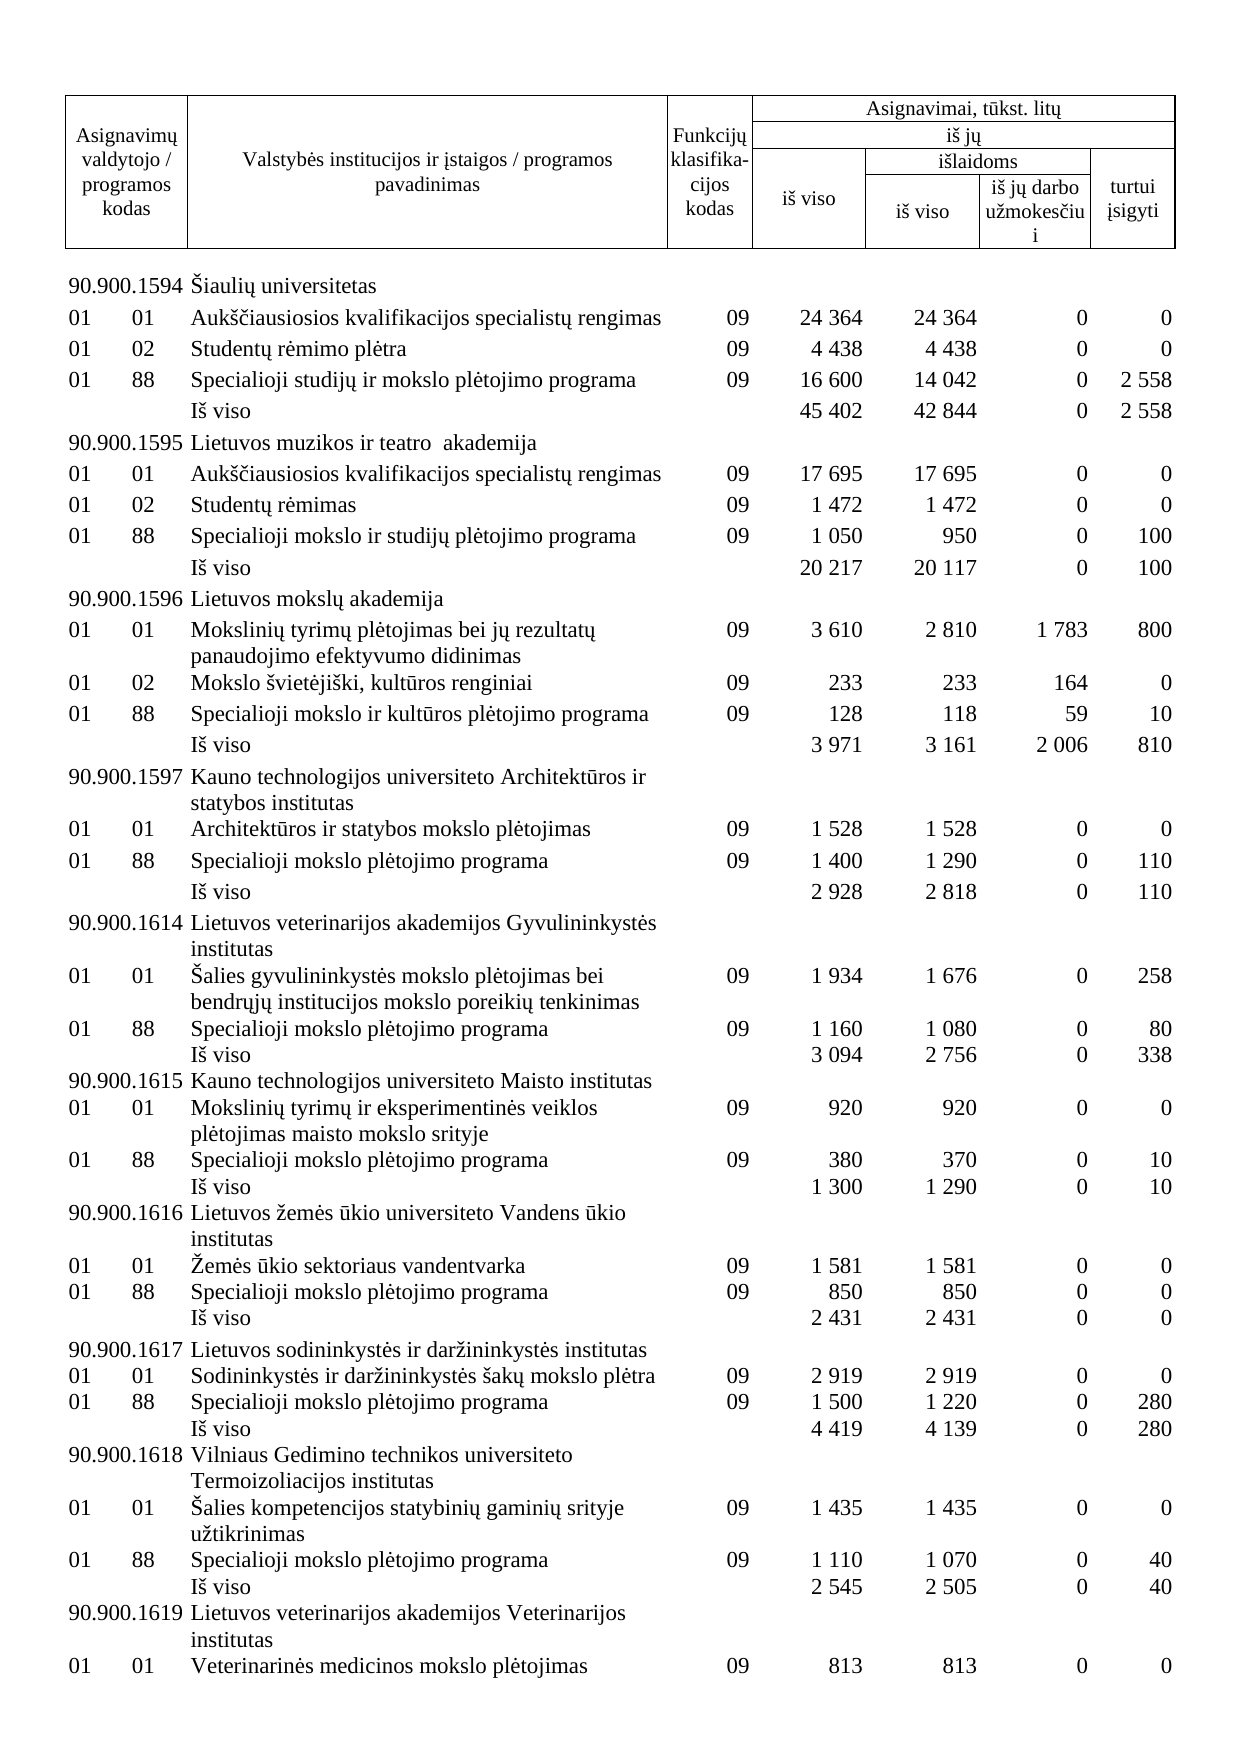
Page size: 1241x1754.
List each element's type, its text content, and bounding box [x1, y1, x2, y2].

table_cell 1 528 [752, 815, 865, 847]
table_cell [65, 554, 129, 585]
table_cell 0 [980, 523, 1091, 554]
table_cell Žemės ūkio sektoriaus vandentvarka [188, 1252, 667, 1278]
table_cell 2 006 [980, 731, 1091, 763]
table_cell 0 [980, 304, 1091, 335]
table_cell [667, 1573, 752, 1599]
table_cell Specialioji mokslo plėtojimo programa [188, 1146, 667, 1173]
table_cell 338 [1091, 1041, 1175, 1067]
table_cell 0 [980, 1415, 1091, 1441]
table_cell 233 [752, 669, 865, 700]
table_cell 88 [129, 523, 187, 554]
table_cell 01 [65, 962, 129, 1014]
table_cell Studentų rėmimo plėtra [188, 335, 667, 366]
table_cell 1 934 [752, 962, 865, 1014]
table_cell 09 [667, 335, 752, 366]
table_cell [667, 878, 752, 909]
table_cell 01 [65, 460, 129, 491]
table_cell 01 [65, 669, 129, 700]
table_cell 920 [865, 1094, 980, 1146]
table_cell 1 080 [865, 1015, 980, 1041]
table_cell Architektūros ir statybos mokslo plėtojimas [188, 815, 667, 847]
table_cell 0 [1091, 491, 1175, 522]
table_cell 0 [980, 878, 1091, 909]
table_cell 370 [865, 1146, 980, 1173]
table_cell 01 [129, 1252, 187, 1278]
table_cell [752, 429, 865, 460]
table_cell 1 581 [752, 1252, 865, 1278]
table_cell 4 139 [865, 1415, 980, 1441]
table_cell 0 [980, 335, 1091, 366]
table_cell 1 300 [752, 1173, 865, 1199]
table_cell 01 [65, 1015, 129, 1041]
table_cell 10 [1091, 1173, 1175, 1199]
table_cell Lietuvos veterinarijos akademijos Veterinarijos institutas [188, 1599, 667, 1652]
table_cell 0 [980, 1252, 1091, 1278]
table_cell 01 [65, 1278, 129, 1304]
table_cell 09 [667, 460, 752, 491]
table_cell [865, 429, 980, 460]
table_cell 0 [980, 1015, 1091, 1041]
table_cell 0 [980, 1547, 1091, 1573]
table_cell 01 [129, 460, 187, 491]
table_cell išlaidoms [866, 149, 1090, 174]
table_cell 2 431 [865, 1305, 980, 1336]
table_cell 0 [1091, 1305, 1175, 1336]
table_cell 813 [752, 1652, 865, 1678]
table_cell 0 [1091, 1094, 1175, 1146]
table_cell 0 [980, 1094, 1091, 1146]
table_cell 380 [752, 1146, 865, 1173]
table_cell [865, 763, 980, 815]
table_cell [752, 1199, 865, 1252]
table_cell [667, 909, 752, 962]
table_cell 950 [865, 523, 980, 554]
table_cell 0 [980, 1389, 1091, 1415]
table_cell [667, 763, 752, 815]
table_cell 0 [1091, 335, 1175, 366]
table_cell [1091, 1336, 1175, 1362]
table_cell 01 [129, 1494, 187, 1547]
table_cell 1 783 [980, 616, 1091, 669]
table_cell 0 [1091, 304, 1175, 335]
table_cell 0 [980, 815, 1091, 847]
table_cell 45 402 [752, 398, 865, 429]
table_cell Specialioji mokslo plėtojimo programa [188, 1278, 667, 1304]
table_cell iš jų darbo užmokesčiui [980, 175, 1090, 247]
table_cell 100 [1091, 523, 1175, 554]
table_cell [667, 1441, 752, 1494]
table_cell [65, 1173, 129, 1199]
table_cell 01 [129, 962, 187, 1014]
table_cell 90.900.1617 [65, 1336, 187, 1362]
table_cell 01 [65, 815, 129, 847]
table_cell Aukščiausiosios kvalifikacijos specialistų rengimas [188, 304, 667, 335]
table_cell 0 [980, 1362, 1091, 1388]
table_cell [1091, 1199, 1175, 1252]
table_cell 09 [667, 1252, 752, 1278]
table_cell 88 [129, 1547, 187, 1573]
table_cell [65, 249, 1175, 272]
table_cell 0 [1091, 1494, 1175, 1547]
table_cell 17 695 [865, 460, 980, 491]
table_cell 88 [129, 1278, 187, 1304]
table_cell 3 094 [752, 1041, 865, 1067]
table_cell [65, 1573, 129, 1599]
table_cell turtui įsigyti [1091, 149, 1174, 247]
table_cell Šiaulių universitetas [188, 273, 667, 304]
table_cell Šalies kompetencijos statybinių gaminių srityje užtikrinimas [188, 1494, 667, 1547]
table_cell 0 [980, 847, 1091, 878]
table_cell [667, 731, 752, 763]
table_cell [667, 273, 752, 304]
table_cell 17 695 [752, 460, 865, 491]
table_cell 09 [667, 1547, 752, 1573]
table_cell Lietuvos žemės ūkio universiteto Vandens ūkio institutas [188, 1199, 667, 1252]
table_cell [65, 1041, 129, 1067]
table_cell 80 [1091, 1015, 1175, 1041]
table_cell 09 [667, 1094, 752, 1146]
table_cell [752, 1441, 865, 1494]
table_cell 1 290 [865, 1173, 980, 1199]
table_cell 20 117 [865, 554, 980, 585]
table_cell 0 [980, 1494, 1091, 1547]
table_header Asignavimai, tūkst. litų [753, 96, 1174, 121]
table_cell 01 [65, 1494, 129, 1547]
table_cell [129, 731, 187, 763]
table_cell 01 [65, 1652, 129, 1678]
table_cell 90.900.1594 [65, 273, 187, 304]
table_cell Sodininkystės ir daržininkystės šakų mokslo plėtra [188, 1362, 667, 1388]
table_cell 02 [129, 335, 187, 366]
table_cell 800 [1091, 616, 1175, 669]
table_cell Kauno technologijos universiteto Architektūros ir statybos institutas [188, 763, 667, 815]
table_cell 01 [65, 1094, 129, 1146]
table_cell 02 [129, 669, 187, 700]
table_cell 850 [865, 1278, 980, 1304]
table_cell 09 [667, 1278, 752, 1304]
table_cell [980, 1441, 1091, 1494]
table_cell [865, 909, 980, 962]
table_cell Specialioji studijų ir mokslo plėtojimo programa [188, 366, 667, 397]
table_cell [752, 1599, 865, 1652]
table_cell 01 [129, 815, 187, 847]
table_cell 90.900.1619 [65, 1599, 187, 1652]
table_cell 0 [980, 398, 1091, 429]
table_cell 02 [129, 491, 187, 522]
table_cell 1 050 [752, 523, 865, 554]
table_cell 09 [667, 700, 752, 731]
table_cell 09 [667, 1362, 752, 1388]
table_header Funkcijų klasifika-cijos kodas [668, 96, 752, 247]
table_cell [667, 554, 752, 585]
table_cell Mokslo švietėjiški, kultūros renginiai [188, 669, 667, 700]
table_cell 0 [980, 491, 1091, 522]
table_cell 280 [1091, 1389, 1175, 1415]
table_cell 0 [1091, 460, 1175, 491]
table_cell Iš viso [188, 1305, 667, 1336]
table_cell [865, 1441, 980, 1494]
table_cell 14 042 [865, 366, 980, 397]
table_cell 1 110 [752, 1547, 865, 1573]
table_cell [129, 1305, 187, 1336]
table_cell 90.900.1595 [65, 429, 187, 460]
table_cell 90.900.1615 [65, 1067, 187, 1094]
table_cell 1 220 [865, 1389, 980, 1415]
table_cell [667, 398, 752, 429]
table_cell 110 [1091, 847, 1175, 878]
table_cell [865, 1199, 980, 1252]
table_cell 88 [129, 366, 187, 397]
table_cell [129, 1415, 187, 1441]
table_cell 2 558 [1091, 398, 1175, 429]
table_cell [667, 1336, 752, 1362]
table_cell Specialioji mokslo plėtojimo programa [188, 1389, 667, 1415]
table_cell [865, 1336, 980, 1362]
table_cell [129, 1173, 187, 1199]
table_cell 01 [65, 1547, 129, 1573]
table_cell 1 581 [865, 1252, 980, 1278]
table_cell 0 [980, 1173, 1091, 1199]
table_cell 09 [667, 491, 752, 522]
table_cell 09 [667, 669, 752, 700]
table_cell Specialioji mokslo plėtojimo programa [188, 1015, 667, 1041]
table_cell [1091, 1067, 1175, 1094]
table_cell 09 [667, 962, 752, 1014]
table_cell 09 [667, 366, 752, 397]
table_cell 09 [667, 1652, 752, 1678]
table_cell 59 [980, 700, 1091, 731]
table_cell [129, 1573, 187, 1599]
table_cell 0 [1091, 1252, 1175, 1278]
table_cell [1091, 909, 1175, 962]
table_cell 24 364 [865, 304, 980, 335]
table_cell 1 472 [865, 491, 980, 522]
table_cell 88 [129, 1146, 187, 1173]
table_cell [1091, 763, 1175, 815]
table_cell 2 431 [752, 1305, 865, 1336]
table_cell 01 [129, 304, 187, 335]
table_cell 110 [1091, 878, 1175, 909]
table_cell 88 [129, 1389, 187, 1415]
table_cell 01 [65, 491, 129, 522]
table_cell 09 [667, 1015, 752, 1041]
table_cell [752, 1336, 865, 1362]
table_cell 09 [667, 523, 752, 554]
table_cell 3 610 [752, 616, 865, 669]
table_cell 01 [65, 304, 129, 335]
table_cell 88 [129, 1015, 187, 1041]
table_cell [865, 273, 980, 304]
table_cell 164 [980, 669, 1091, 700]
table_cell 810 [1091, 731, 1175, 763]
table_cell 0 [980, 1146, 1091, 1173]
table_cell 01 [129, 1362, 187, 1388]
table_cell 10 [1091, 700, 1175, 731]
table_cell 1 435 [752, 1494, 865, 1547]
table_cell 1 676 [865, 962, 980, 1014]
table_cell Specialioji mokslo plėtojimo programa [188, 1547, 667, 1573]
table_cell 1 400 [752, 847, 865, 878]
table_cell [667, 1041, 752, 1067]
table_cell 24 364 [752, 304, 865, 335]
table_cell 2 919 [752, 1362, 865, 1388]
table_cell 01 [65, 366, 129, 397]
table_cell iš viso [753, 149, 865, 247]
table_cell [980, 1599, 1091, 1652]
table_cell [65, 731, 129, 763]
table_cell [667, 585, 752, 616]
table_cell Studentų rėmimas [188, 491, 667, 522]
table_cell Specialioji mokslo ir kultūros plėtojimo programa [188, 700, 667, 731]
table_cell Iš viso [188, 1415, 667, 1441]
table_cell 0 [1091, 1652, 1175, 1678]
table_cell 0 [980, 1652, 1091, 1678]
table_cell [752, 763, 865, 815]
table_cell 0 [1091, 1278, 1175, 1304]
table_cell 09 [667, 616, 752, 669]
table_cell 1 070 [865, 1547, 980, 1573]
table_cell 128 [752, 700, 865, 731]
table_cell 2 928 [752, 878, 865, 909]
table_cell [752, 909, 865, 962]
table_cell 4 438 [865, 335, 980, 366]
table_cell 0 [980, 554, 1091, 585]
table_cell 42 844 [865, 398, 980, 429]
table_cell [65, 1305, 129, 1336]
table_cell Iš viso [188, 1041, 667, 1067]
table_cell 2 545 [752, 1573, 865, 1599]
table_cell 2 558 [1091, 366, 1175, 397]
table_cell [667, 1173, 752, 1199]
table_cell 3 971 [752, 731, 865, 763]
table_cell 1 435 [865, 1494, 980, 1547]
table_cell [65, 1415, 129, 1441]
table_cell 88 [129, 700, 187, 731]
table_cell Iš viso [188, 1173, 667, 1199]
table_cell 100 [1091, 554, 1175, 585]
table_cell [865, 1599, 980, 1652]
table_cell 01 [65, 847, 129, 878]
table_cell 16 600 [752, 366, 865, 397]
table_cell 0 [1091, 815, 1175, 847]
table_cell Aukščiausiosios kvalifikacijos specialistų rengimas [188, 460, 667, 491]
table_cell [667, 1599, 752, 1652]
table_cell 01 [129, 1652, 187, 1678]
table_cell [1091, 273, 1175, 304]
table_cell 88 [129, 847, 187, 878]
table_cell Lietuvos sodininkystės ir daržininkystės institutas [188, 1336, 667, 1362]
table_cell 0 [980, 962, 1091, 1014]
table_cell [667, 1415, 752, 1441]
table_cell 40 [1091, 1547, 1175, 1573]
table_cell [752, 585, 865, 616]
table_cell 40 [1091, 1573, 1175, 1599]
table_cell 09 [667, 847, 752, 878]
table_cell [980, 273, 1091, 304]
table_cell [980, 909, 1091, 962]
table_cell 01 [65, 1252, 129, 1278]
table_header Valstybės institucijos ir įstaigos / programos pavadinimas [188, 96, 667, 247]
table_cell 10 [1091, 1146, 1175, 1173]
table_cell [865, 585, 980, 616]
table_cell 01 [65, 1362, 129, 1388]
table_cell 90.900.1614 [65, 909, 187, 962]
table_cell [1091, 429, 1175, 460]
table_cell Iš viso [188, 398, 667, 429]
table_cell Šalies gyvulininkystės mokslo plėtojimas bei bendrųjų institucijos mokslo poreikių tenkinimas [188, 962, 667, 1014]
table_cell [667, 429, 752, 460]
table_cell Iš viso [188, 1573, 667, 1599]
table_cell 2 756 [865, 1041, 980, 1067]
table_cell Iš viso [188, 554, 667, 585]
table_cell 0 [980, 366, 1091, 397]
table_cell [865, 1067, 980, 1094]
table_cell Lietuvos mokslų akademija [188, 585, 667, 616]
table_cell 0 [980, 1305, 1091, 1336]
table_cell [980, 1067, 1091, 1094]
table_cell 280 [1091, 1415, 1175, 1441]
table_cell [980, 763, 1091, 815]
table_cell 01 [65, 1146, 129, 1173]
table_cell 258 [1091, 962, 1175, 1014]
table_cell [980, 585, 1091, 616]
table_cell [1091, 1441, 1175, 1494]
table_cell 3 161 [865, 731, 980, 763]
table_cell [65, 878, 129, 909]
table_cell Iš viso [188, 731, 667, 763]
table_cell 90.900.1597 [65, 763, 187, 815]
table_cell Lietuvos veterinarijos akademijos Gyvulininkystės institutas [188, 909, 667, 962]
table_cell 2 810 [865, 616, 980, 669]
table_cell 90.900.1616 [65, 1199, 187, 1252]
table_cell Kauno technologijos universiteto Maisto institutas [188, 1067, 667, 1094]
table_cell 09 [667, 304, 752, 335]
table_cell 09 [667, 1389, 752, 1415]
table_cell 4 419 [752, 1415, 865, 1441]
table_cell 4 438 [752, 335, 865, 366]
table_cell iš jų [753, 122, 1174, 148]
table_cell 90.900.1618 [65, 1441, 187, 1494]
table_cell [667, 1305, 752, 1336]
table_cell 0 [1091, 669, 1175, 700]
table_cell 09 [667, 1146, 752, 1173]
table_cell [667, 1199, 752, 1252]
table_cell [65, 398, 129, 429]
table_cell 0 [980, 460, 1091, 491]
table_cell [980, 1199, 1091, 1252]
table_cell 850 [752, 1278, 865, 1304]
table_cell iš viso [866, 175, 979, 247]
table_cell 09 [667, 815, 752, 847]
table_cell 920 [752, 1094, 865, 1146]
table_cell 01 [65, 523, 129, 554]
table_cell [752, 1067, 865, 1094]
table_cell 01 [65, 616, 129, 669]
table_cell 233 [865, 669, 980, 700]
table_cell Vilniaus Gedimino technikos universiteto Termoizoliacijos institutas [188, 1441, 667, 1494]
table_cell 09 [667, 1494, 752, 1547]
table_cell Lietuvos muzikos ir teatro akademija [188, 429, 667, 460]
table_cell 01 [65, 700, 129, 731]
table_cell 01 [129, 1094, 187, 1146]
table_cell Iš viso [188, 878, 667, 909]
table_cell 2 919 [865, 1362, 980, 1388]
table_cell 1 160 [752, 1015, 865, 1041]
table_cell 0 [1091, 1362, 1175, 1388]
table_cell [667, 1067, 752, 1094]
table_cell [129, 1041, 187, 1067]
table_cell 90.900.1596 [65, 585, 187, 616]
table_cell [1091, 1599, 1175, 1652]
table_cell [752, 273, 865, 304]
table_cell 1 528 [865, 815, 980, 847]
table_cell [129, 398, 187, 429]
table_cell 20 217 [752, 554, 865, 585]
table_cell [129, 878, 187, 909]
table_cell Specialioji mokslo ir studijų plėtojimo programa [188, 523, 667, 554]
table_cell 01 [129, 616, 187, 669]
table_cell 0 [980, 1278, 1091, 1304]
table_cell [1091, 585, 1175, 616]
table_cell [980, 429, 1091, 460]
table_cell 01 [65, 335, 129, 366]
table_cell [980, 1336, 1091, 1362]
table_cell 01 [65, 1389, 129, 1415]
table_cell Specialioji mokslo plėtojimo programa [188, 847, 667, 878]
table_cell 1 500 [752, 1389, 865, 1415]
table_cell [129, 554, 187, 585]
table_cell 2 505 [865, 1573, 980, 1599]
table_cell Veterinarinės medicinos mokslo plėtojimas [188, 1652, 667, 1678]
table_cell 118 [865, 700, 980, 731]
table_cell 1 472 [752, 491, 865, 522]
table_cell 0 [980, 1573, 1091, 1599]
table_cell 2 818 [865, 878, 980, 909]
table_cell 813 [865, 1652, 980, 1678]
table_header Asignavimų valdytojo / programos kodas [66, 96, 187, 247]
table_cell 1 290 [865, 847, 980, 878]
table_cell Mokslinių tyrimų ir eksperimentinės veiklos plėtojimas maisto mokslo srityje [188, 1094, 667, 1146]
table_cell 0 [980, 1041, 1091, 1067]
table_cell Mokslinių tyrimų plėtojimas bei jų rezultatų panaudojimo efektyvumo didinimas [188, 616, 667, 669]
